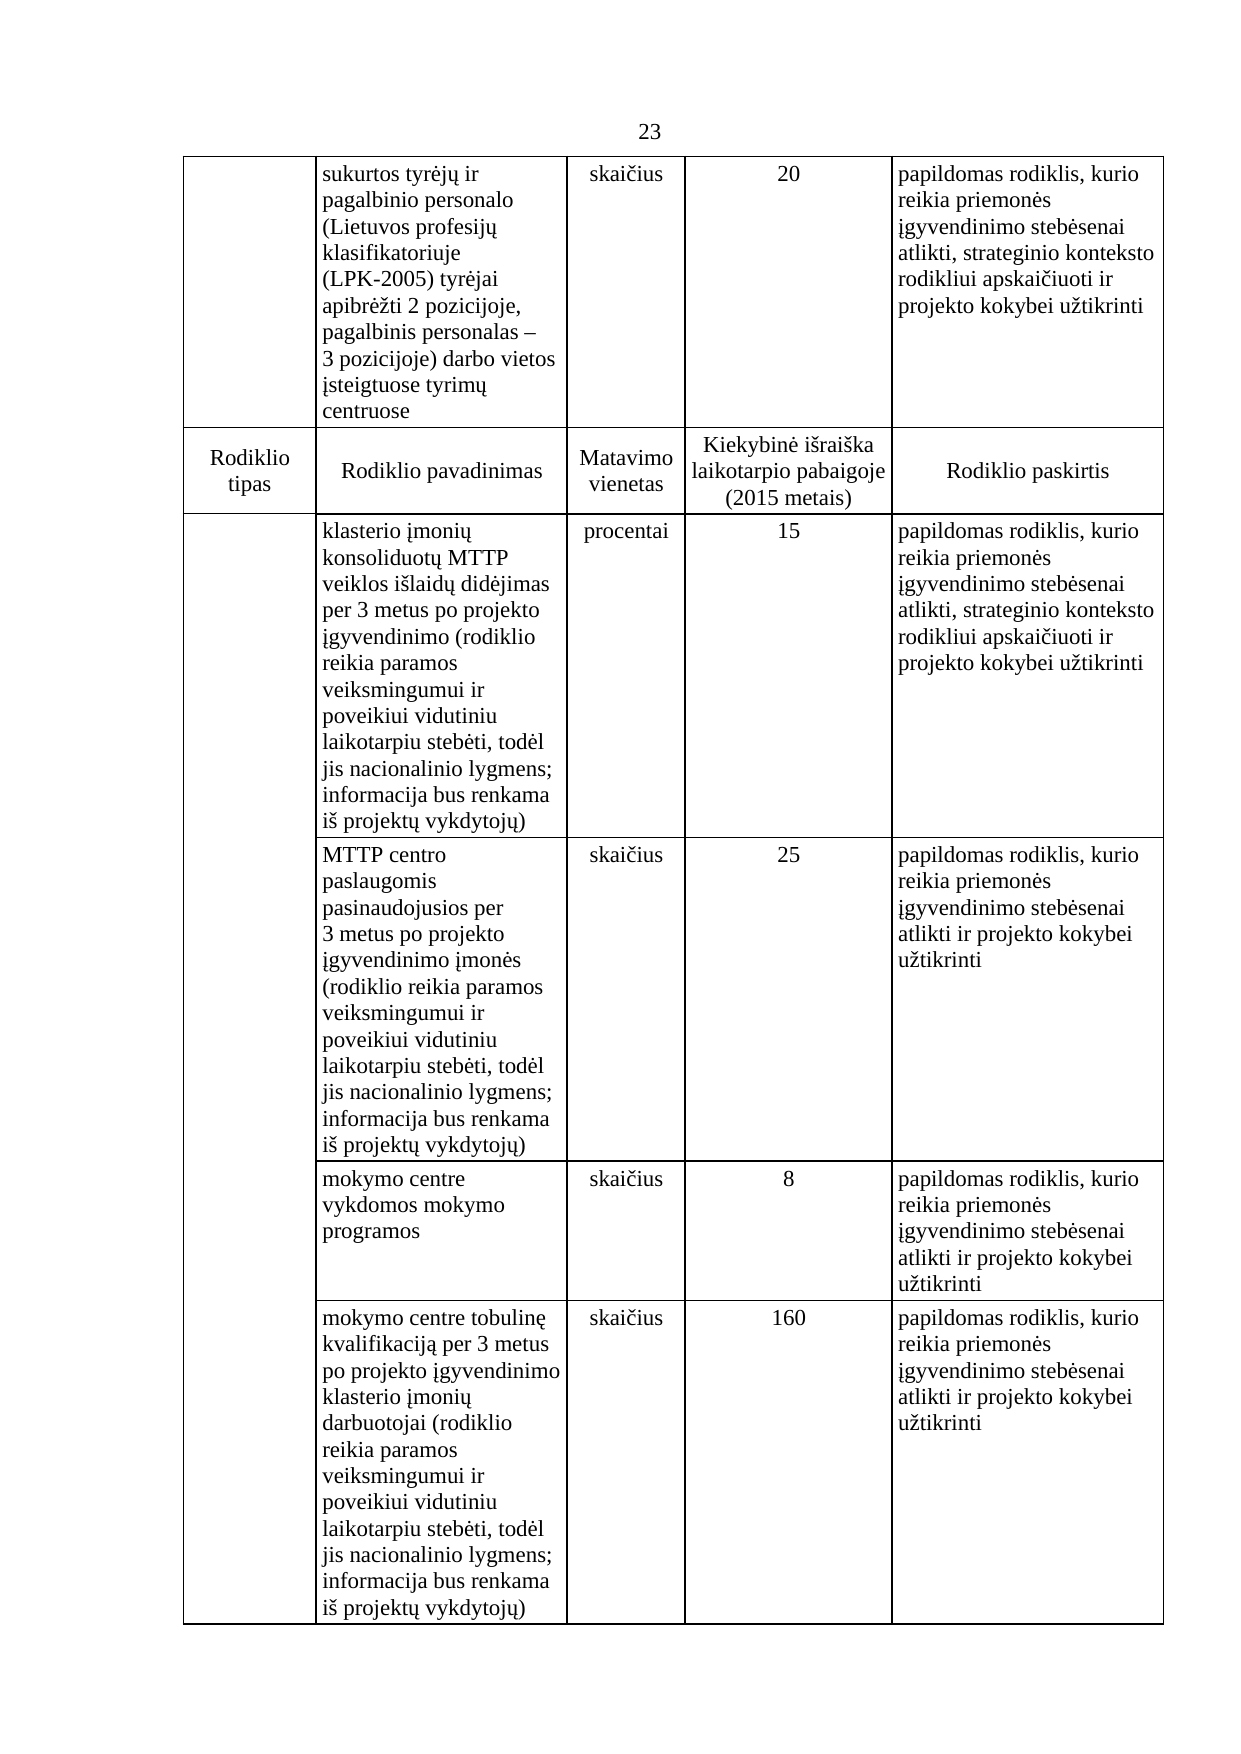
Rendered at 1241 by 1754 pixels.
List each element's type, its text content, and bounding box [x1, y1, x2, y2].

table_cell papildomas rodiklis, kurio reikia priemonės įgyvendinimo stebėsenai atlikti, strateginio konteksto rodikliui apskaičiuoti ir projekto kokybei užtikrinti [893, 157, 1163, 427]
table_cell [184, 157, 315, 427]
table_cell [184, 1160, 315, 1299]
table_cell 15 [686, 515, 891, 837]
table_cell MTTP centro paslaugomis pasinaudojusios per 3 metus po projekto įgyvendinimo įmonės (rodiklio reikia paramos veiksmingumui ir poveikiui vidutiniu laikotarpiu stebėti, todėl jis nacionalinio lygmens; informacija bus renkama iš projektų vykdytojų) [317, 838, 566, 1160]
table_cell 25 [686, 838, 891, 1160]
table_cell skaičius [568, 1301, 684, 1623]
table_cell 8 [686, 1162, 891, 1299]
table_cell sukurtos tyrėjų ir pagalbinio personalo (Lietuvos profesijų klasifikatoriuje (LPK-2005) tyrėjai apibrėžti 2 pozicijoje, pagalbinis personalas – 3 pozicijoje) darbo vietos įsteigtuose tyrimų centruose [317, 157, 566, 427]
table_cell papildomas rodiklis, kurio reikia priemonės įgyvendinimo stebėsenai atlikti ir projekto kokybei užtikrinti [893, 838, 1163, 1160]
table_cell Rodiklio paskirtis [893, 428, 1163, 513]
table_cell Matavimo vienetas [568, 428, 684, 513]
table_cell skaičius [568, 1162, 684, 1299]
table_cell klasterio įmonių konsoliduotų MTTP veiklos išlaidų didėjimas per 3 metus po projekto įgyvendinimo (rodiklio reikia paramos veiksmingumui ir poveikiui vidutiniu laikotarpiu stebėti, todėl jis nacionalinio lygmens; informacija bus renkama iš projektų vykdytojų) [317, 515, 566, 837]
table_cell papildomas rodiklis, kurio reikia priemonės įgyvendinimo stebėsenai atlikti ir projekto kokybei užtikrinti [893, 1301, 1163, 1623]
table_cell 160 [686, 1301, 891, 1623]
table_cell 20 [686, 157, 891, 427]
table_cell mokymo centre vykdomos mokymo programos [317, 1162, 566, 1299]
table_cell mokymo centre tobulinę kvalifikaciją per 3 metus po projekto įgyvendinimo klasterio įmonių darbuotojai (rodiklio reikia paramos veiksmingumui ir poveikiui vidutiniu laikotarpiu stebėti, todėl jis nacionalinio lygmens; informacija bus renkama iš projektų vykdytojų) [317, 1301, 566, 1623]
table_cell Rodiklio pavadinimas [317, 428, 566, 513]
table_cell skaičius [568, 838, 684, 1160]
table_cell [184, 1300, 315, 1623]
table_cell [184, 514, 315, 1160]
table_cell papildomas rodiklis, kurio reikia priemonės įgyvendinimo stebėsenai atlikti, strateginio konteksto rodikliui apskaičiuoti ir projekto kokybei užtikrinti [893, 515, 1163, 837]
table_cell papildomas rodiklis, kurio reikia priemonės įgyvendinimo stebėsenai atlikti ir projekto kokybei užtikrinti [893, 1162, 1163, 1299]
table_cell skaičius [568, 157, 684, 427]
table_cell Kiekybinė išraiška laikotarpio pabaigoje (2015 metais) [686, 428, 891, 513]
table_cell Rodiklio tipas [184, 428, 315, 513]
table_cell procentai [568, 515, 684, 837]
